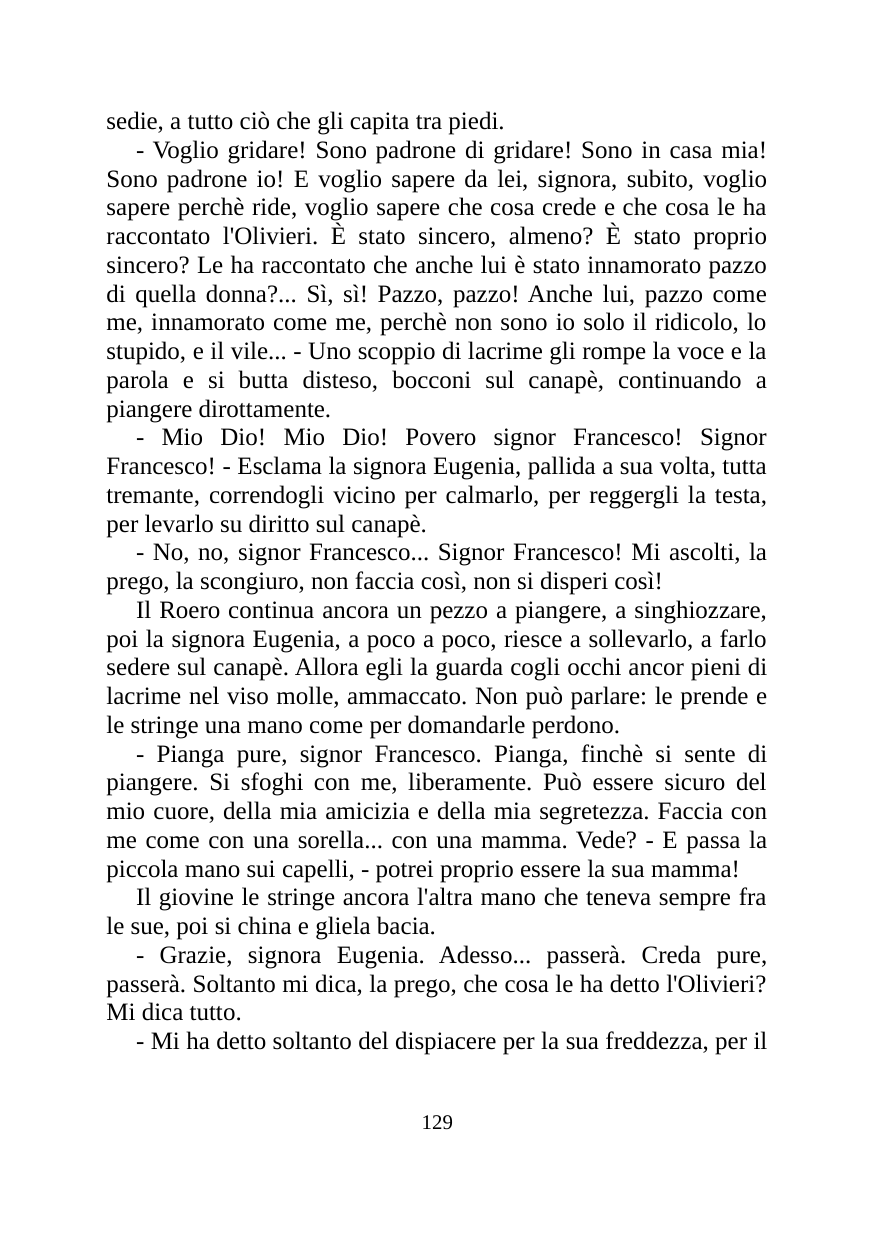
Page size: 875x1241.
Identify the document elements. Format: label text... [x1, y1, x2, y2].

text Il Roero continua ancora un pezzo a piangere, a singhiozzare, poi la signora Eugenia, a poco a poco, riesce a sollevarlo, a farlo sedere sul canapè. Allora egli la guarda cogli occhi ancor pieni di lacrime nel viso molle, ammaccato. Non può parlare: le prende e le stringe una mano come per domandarle perdono. [106, 595, 768, 739]
text - Mi ha detto soltanto del dispiacere per la sua freddezza, per il [106, 1026, 768, 1055]
text - No, no, signor Francesco... Signor Francesco! Mi ascolti, la prego, la scongiuro, non faccia così, non si disperi così! [106, 537, 768, 595]
text - Grazie, signora Eugenia. Adesso... passerà. Creda pure, passerà. Soltanto mi dica, la prego, che cosa le ha detto l'Olivieri? Mi dica tutto. [106, 940, 768, 1026]
text - Pianga pure, signor Francesco. Pianga, finchè si sente di piangere. Si sfoghi con me, liberamente. Può essere sicuro del mio cuore, della mia amicizia e della mia segretezza. Faccia con me come con una sorella... con una mamma. Vede? - E passa la piccola mano sui capelli, - potrei proprio essere la sua mamma! [106, 739, 768, 882]
text sedie, a tutto ciò che gli capita tra piedi. [106, 106, 768, 135]
text - Voglio gridare! Sono padrone di gridare! Sono in casa mia! Sono padrone io! E voglio sapere da lei, signora, subito, voglio sapere perchè ride, voglio sapere che cosa crede e che cosa le ha raccontato l'Olivieri. È stato sincero, almeno? È stato proprio sincero? Le ha raccontato che anche lui è stato innamorato pazzo di quella donna?... Sì, sì! Pazzo, pazzo! Anche lui, pazzo come me, innamorato come me, perchè non sono io solo il ridicolo, lo stupido, e il vile... - Uno scoppio di lacrime gli rompe la voce e la parola e si butta disteso, bocconi sul canapè, continuando a piangere dirottamente. [106, 135, 768, 422]
text - Mio Dio! Mio Dio! Povero signor Francesco! Signor Francesco! - Esclama la signora Eugenia, pallida a sua volta, tutta tremante, correndogli vicino per calmarlo, per reggergli la testa, per levarlo su diritto sul canapè. [106, 422, 768, 537]
text Il giovine le stringe ancora l'altra mano che teneva sempre fra le sue, poi si china e gliela bacia. [106, 882, 768, 940]
